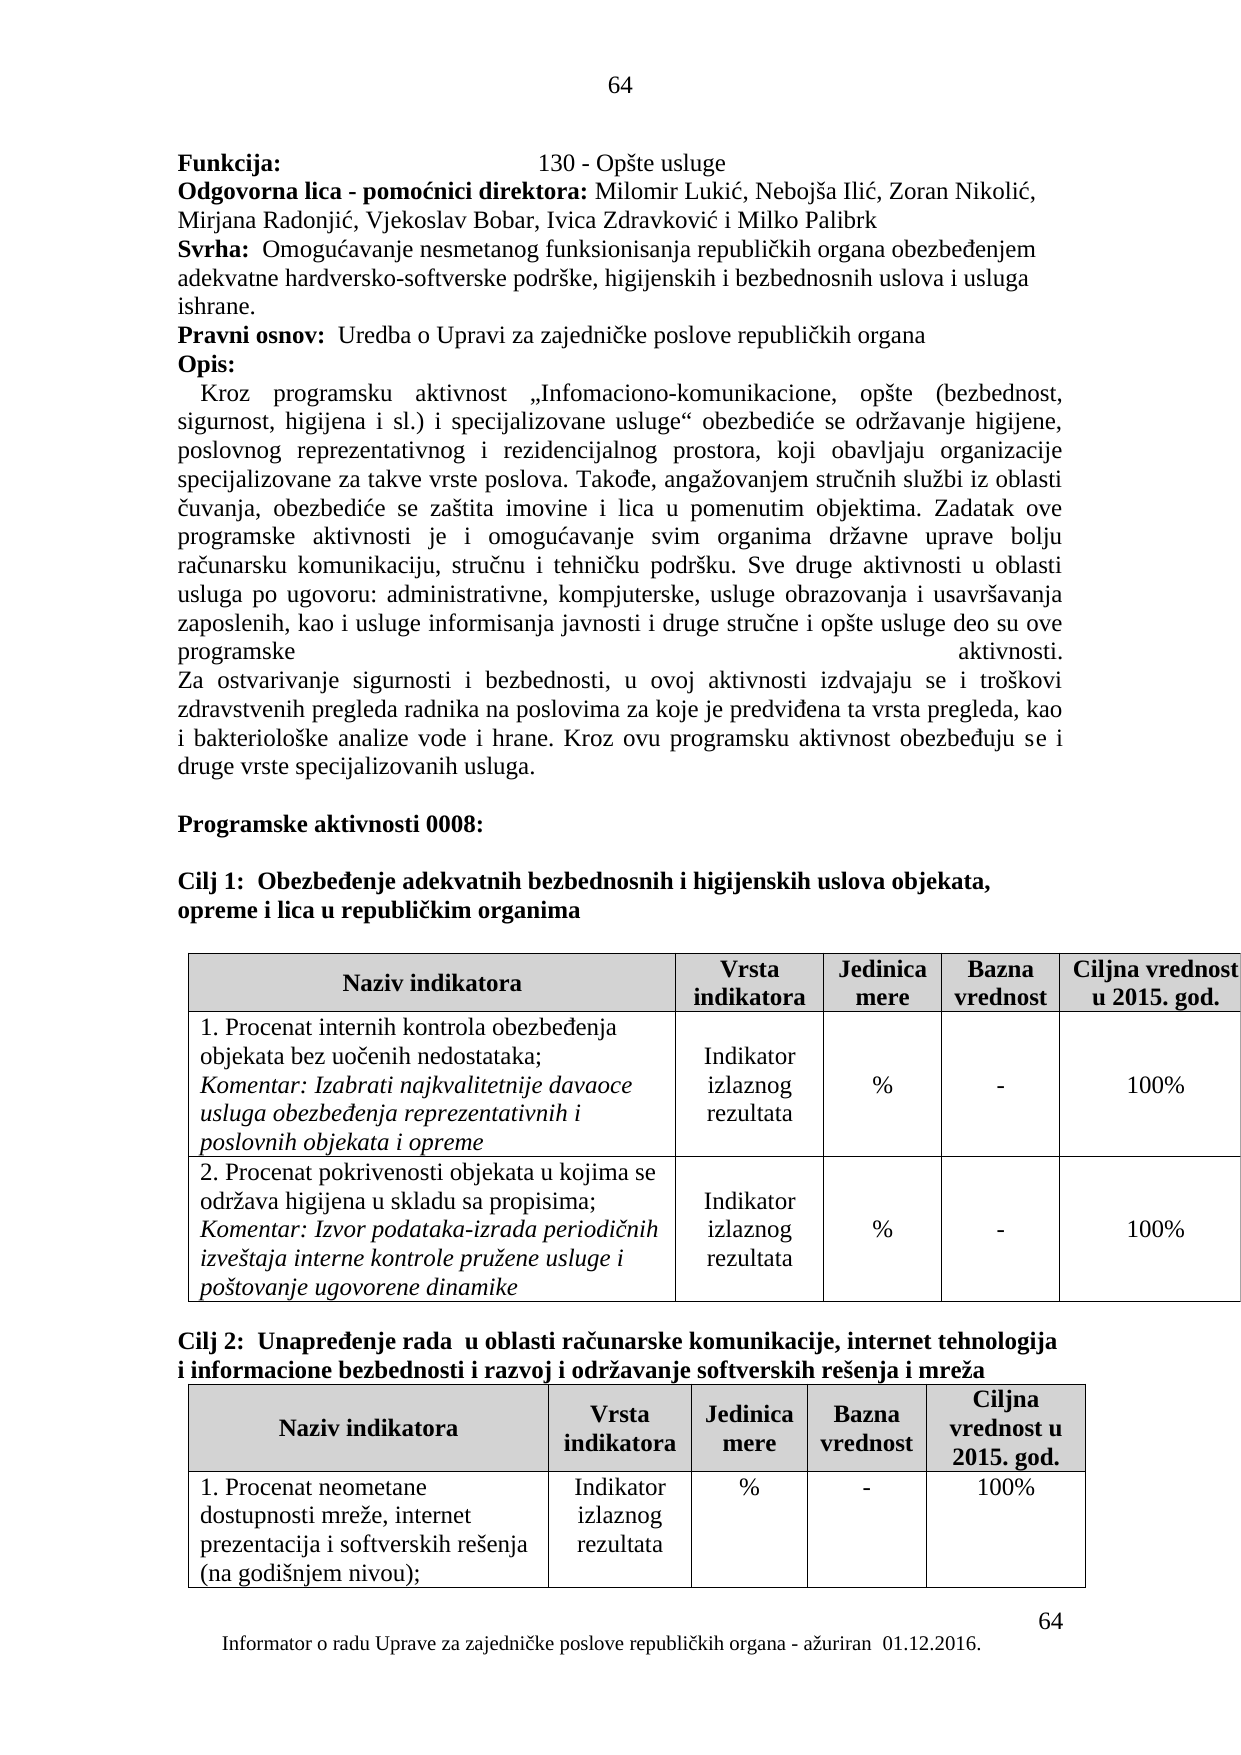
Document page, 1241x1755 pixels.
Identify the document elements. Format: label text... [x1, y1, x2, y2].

text Cilј 2: Unapređenje rada u oblasti računarske komunikacije, internet tehnologija i informacione bezbednosti i razvoj i održavanje softverskih rešenja i mreža [177, 1302, 1063, 1383]
table_cell 100% [1060, 1157, 1240, 1301]
table_header Vrsta indikatora [549, 1385, 691, 1471]
table_cell 100% [927, 1472, 1085, 1587]
text Funkcija: 130 - Opšte usluge Odgovorna lica - pomoćnici direktora: Milomir Lukić, Nebojša Ilić, Zoran Nikolić, Mirjana Radonjić, Vjekoslav Bobar, Ivica Zdravković i Milko Palibrk Svrha: Omogućavanje nesmetanog funksionisanja republičkih organa obezbeđenjem adekvatne hardversko-softverske podrške, higijenskih i bezbednosnih uslova i usluga ishrane. Pravni osnov: Uredba o Upravi za zajedničke poslove republičkih organa [177, 148, 1063, 349]
table_cell 1. Procenat internih kontrola obezbeđenja objekata bez uočenih nedostataka; Komentar: Izabrati najkvalitetnije davaoce usluga obezbeđenja reprezentativnih i poslovnih objekata i opreme [189, 1012, 675, 1156]
table_header Jedinica mere [824, 954, 941, 1011]
table_cell % [824, 1157, 941, 1301]
table_cell Indikator izlaznog rezultata [549, 1472, 691, 1587]
table_header Bazna vrednost [942, 954, 1059, 1011]
table_header Vrsta indikatora [676, 954, 823, 1011]
table_header Cilјna vrednost u 2015. god. [927, 1385, 1085, 1471]
table_header Naziv indikatora [189, 954, 675, 1011]
table_cell Indikator izlaznog rezultata [676, 1012, 823, 1156]
table_header Cilјna vrednost u 2015. god. [1060, 954, 1240, 1011]
table_cell - [808, 1472, 926, 1587]
table_cell 2. Procenat pokrivenosti objekata u kojima se održava higijena u skladu sa propisima; Komentar: Izvor podataka-izrada periodičnih izveštaja interne kontrole pružene usluge i poštovanje ugovorene dinamike [189, 1157, 675, 1301]
table_cell - [942, 1012, 1059, 1156]
table_cell 1. Procenat neometane dostupnosti mreže, internet prezentacija i softverskih rešenja (na godišnjem nivou); [189, 1472, 548, 1587]
text Programske aktivnosti 0008: [177, 809, 1063, 838]
table_header Bazna vrednost [808, 1385, 926, 1471]
text Opis: [177, 349, 1063, 378]
table_cell % [692, 1472, 807, 1587]
table_cell % [824, 1012, 941, 1156]
text Kroz programsku aktivnost „Infomaciono-komunikacione, opšte (bezbednost, sigurnost, higijena i sl.) i specijalizovane usluge“ obezbediće se održavanje higijene, poslovnog reprezentativnog i rezidencijalnog prostora, koji obavlјaju organizacije specijalizovane za takve vrste poslova. Takođe, angažovanjem stručnih službi iz oblasti čuvanja, obezbediće se zaštita imovine i lica u pomenutim objektima. Zadatak ove programske aktivnosti je i omogućavanje svim organima državne uprave bolјu računarsku komunikaciju, stručnu i tehničku podršku. Sve druge aktivnosti u oblasti usluga po ugovoru: administrativne, kompjuterske, usluge obrazovanja i usavršavanja zaposlenih, kao i usluge informisanja javnosti i druge stručne i opšte usluge deo su ove programske aktivnosti. Za ostvarivanje sigurnosti i bezbednosti, u ovoj aktivnosti izdvajaju se i troškovi zdravstvenih pregleda radnika na poslovima za koje je predviđena ta vrsta pregleda, kao i bakteriološke analize vode i hrane. Kroz ovu programsku aktivnost obezbeđuju se i druge vrste specijalizovanih usluga. [177, 378, 1063, 780]
text Cilј 1: Obezbeđenje adekvatnih bezbednosnih i higijenskih uslova objekata, opreme i lica u republičkim organima [177, 838, 1063, 924]
table_cell Indikator izlaznog rezultata [676, 1157, 823, 1301]
table_header Jedinica mere [692, 1385, 807, 1471]
table_header Naziv indikatora [189, 1385, 548, 1471]
table_cell 100% [1060, 1012, 1240, 1156]
table_cell - [942, 1157, 1059, 1301]
